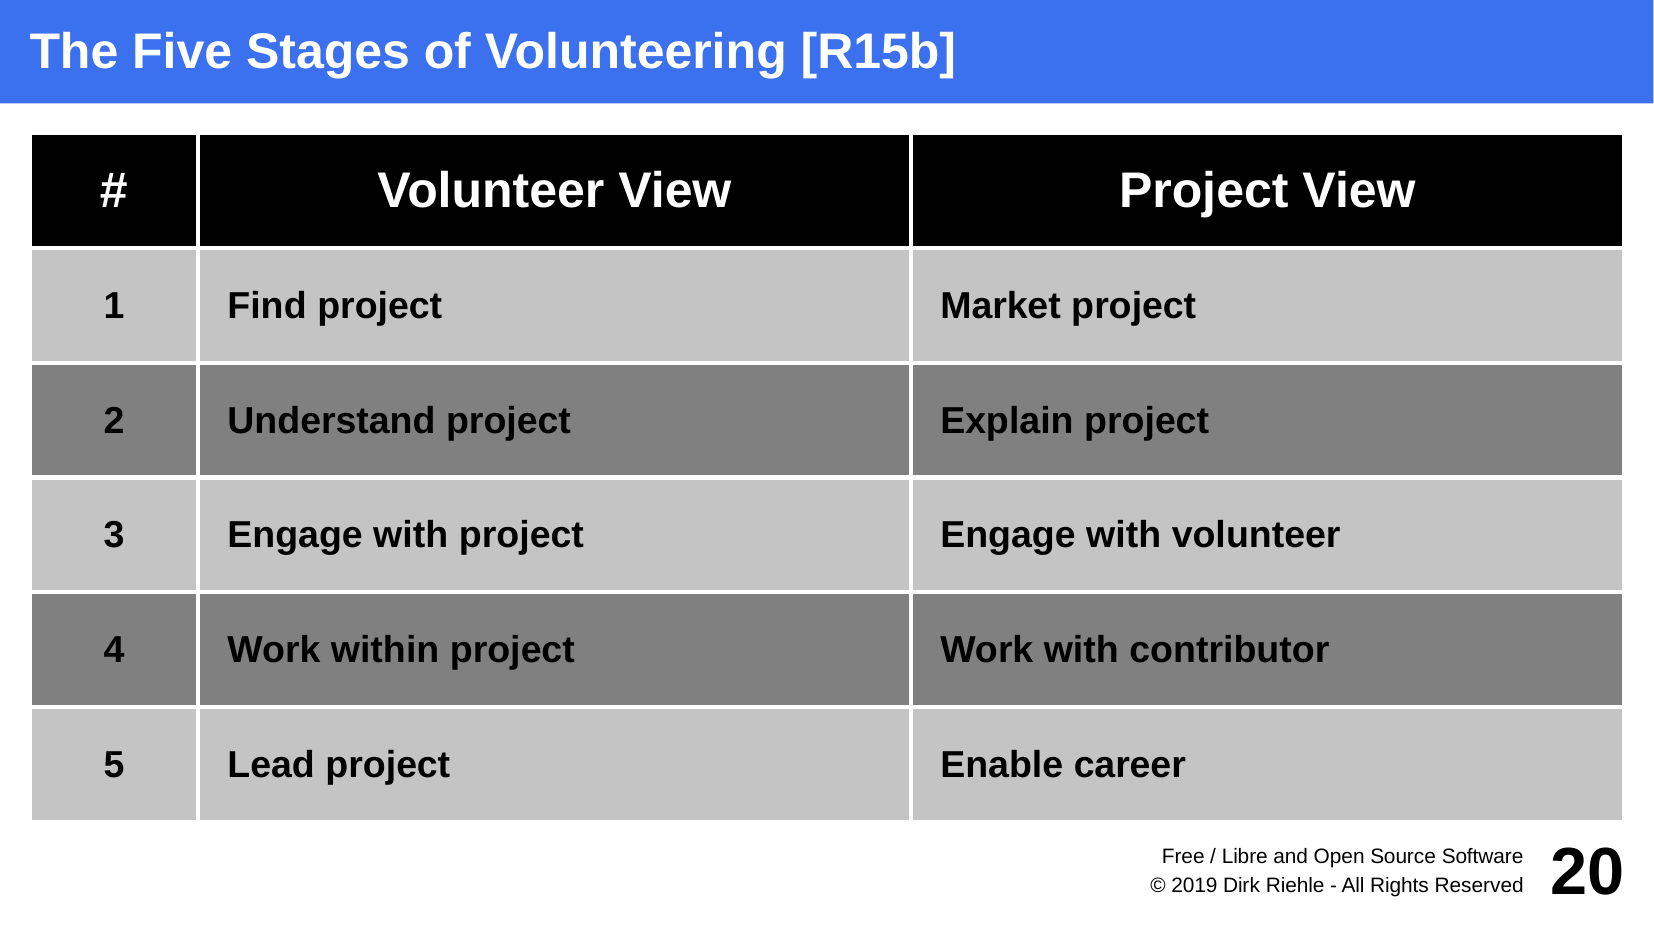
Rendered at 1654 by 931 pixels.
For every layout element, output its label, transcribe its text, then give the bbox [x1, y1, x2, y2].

table_header # [32, 135, 196, 246]
table_cell Engage with volunteer [913, 480, 1622, 590]
table_cell 5 [32, 709, 196, 820]
table_cell Market project [913, 250, 1622, 361]
table_cell Find project [200, 250, 909, 361]
title The Five Stages of Volunteering [R15b] [0, 0, 1654, 104]
table_cell Work within project [200, 594, 909, 705]
table_cell Engage with project [200, 480, 909, 590]
table_cell 4 [32, 594, 196, 705]
table_cell 3 [32, 480, 196, 590]
table_cell 1 [32, 250, 196, 361]
table_cell Enable career [913, 709, 1622, 820]
table_header Volunteer View [200, 135, 909, 246]
table_cell Lead project [200, 709, 909, 820]
table_header Project View [913, 135, 1622, 246]
table_cell Work with contributor [913, 594, 1622, 705]
table_cell Explain project [913, 365, 1622, 475]
table_cell Understand project [200, 365, 909, 475]
table_cell 2 [32, 365, 196, 475]
